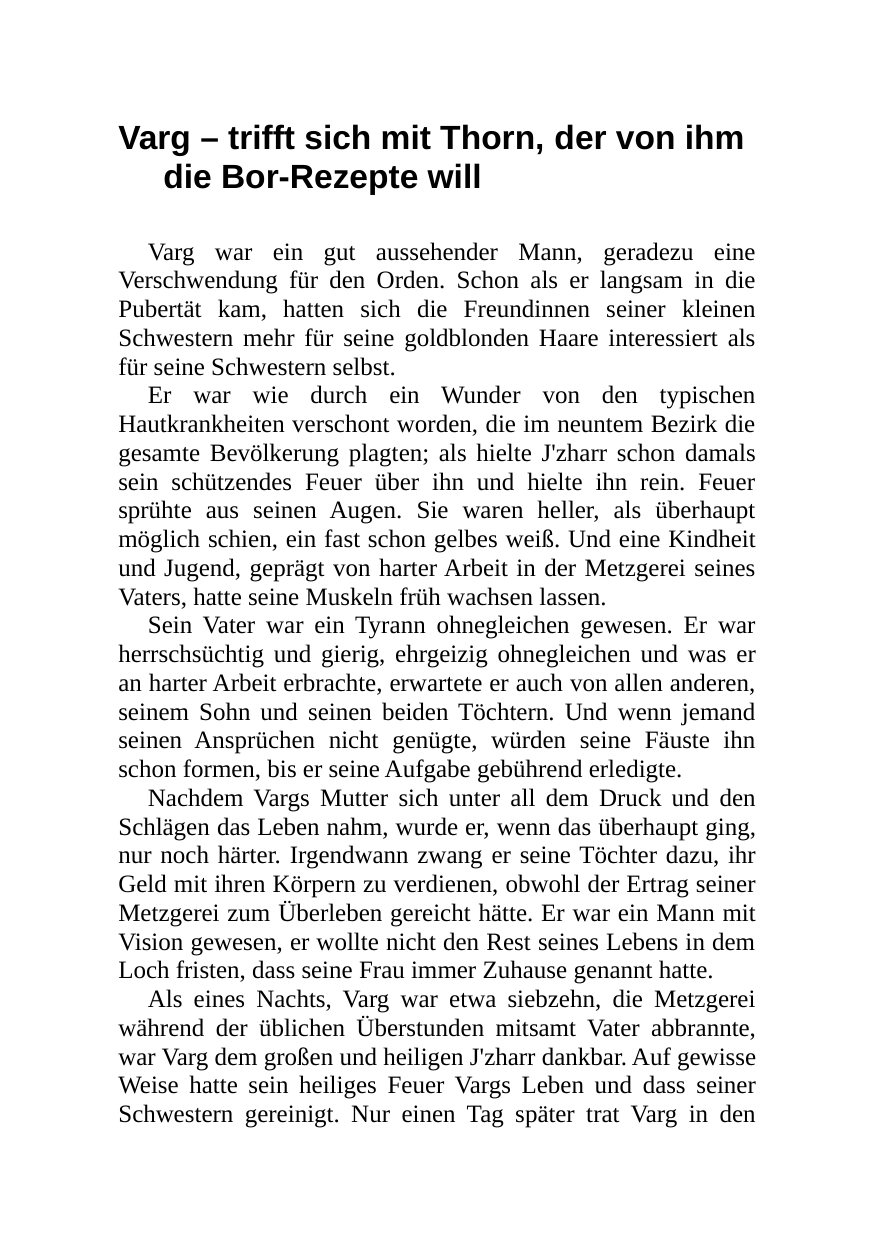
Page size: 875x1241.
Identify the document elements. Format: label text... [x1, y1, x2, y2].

text Varg war ein gut aussehender Mann, geradezu eine Verschwendung für den Orden. Schon als er langsam in die Pubertät kam, hatten sich die Freundinnen seiner kleinen Schwestern mehr für seine goldblonden Haare interessiert als für seine Schwestern selbst. [118, 237, 756, 380]
text Sein Vater war ein Tyrann ohnegleichen gewesen. Er war herrschsüchtig und gierig, ehrgeizig ohnegleichen und was er an harter Arbeit erbrachte, erwartete er auch von allen anderen, seinem Sohn und seinen beiden Töchtern. Und wenn jemand seinen Ansprüchen nicht genügte, würden seine Fäuste ihn schon formen, bis er seine Aufgabe gebührend erledigte. [118, 610, 756, 783]
text Als eines Nachts, Varg war etwa siebzehn, die Metzgerei während der üblichen Überstunden mitsamt Vater abbrannte, war Varg dem großen und heiligen J'zharr dankbar. Auf gewisse Weise hatte sein heiliges Feuer Vargs Leben und dass seiner Schwestern gereinigt. Nur einen Tag später trat Varg in den [118, 984, 756, 1128]
text Er war wie durch ein Wunder von den typischen Hautkrankheiten verschont worden, die im neuntem Bezirk die gesamte Bevölkerung plagten; als hielte J'zharr schon damals sein schützendes Feuer über ihn und hielte ihn rein. Feuer sprühte aus seinen Augen. Sie waren heller, als überhaupt möglich schien, ein fast schon gelbes weiß. Und eine Kindheit und Jugend, geprägt von harter Arbeit in der Metzgerei seines Vaters, hatte seine Muskeln früh wachsen lassen. [118, 380, 756, 610]
subtitle Varg – trifft sich mit Thorn, der von ihm die Bor-Rezepte will [118, 118, 756, 195]
text Nachdem Vargs Mutter sich unter all dem Druck und den Schlägen das Leben nahm, wurde er, wenn das überhaupt ging, nur noch härter. Irgendwann zwang er seine Töchter dazu, ihr Geld mit ihren Körpern zu verdienen, obwohl der Ertrag seiner Metzgerei zum Überleben gereicht hätte. Er war ein Mann mit Vision gewesen, er wollte nicht den Rest seines Lebens in dem Loch fristen, dass seine Frau immer Zuhause genannt hatte. [118, 783, 756, 984]
